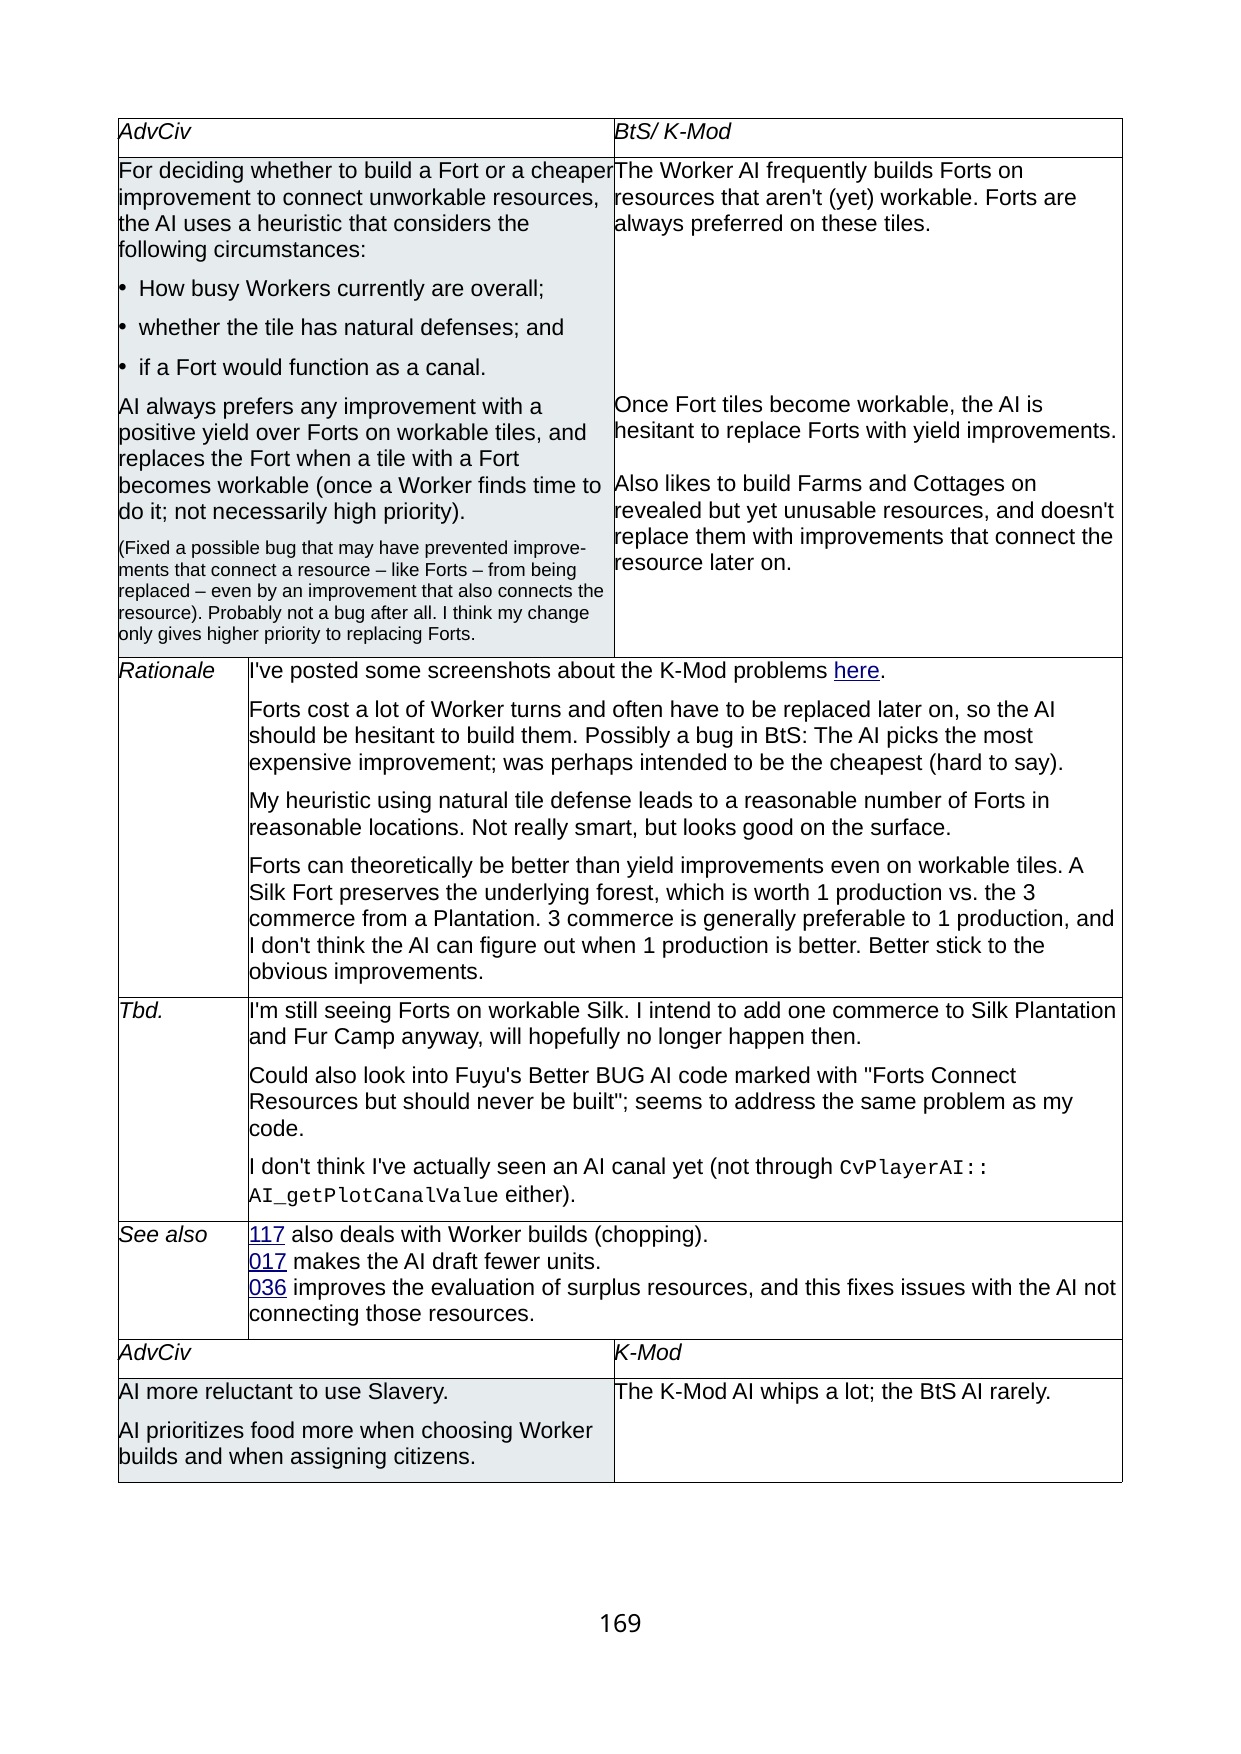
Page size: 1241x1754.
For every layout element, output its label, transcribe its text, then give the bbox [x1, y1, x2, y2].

table_cell The Worker AI frequently builds Forts on resources that aren't (yet) workable. Forts are always preferred on these tiles. Once Fort tiles become workable, the AI is hesitant to replace Forts with yield improvements. Also likes to build Farms and Cottages on revealed but yet unusable resources, and doesn't replace them with improvements that connect the resource later on. [615, 158, 1122, 657]
table_cell I'm still seeing Forts on workable Silk. I intend to add one commerce to Silk Plantation and Fur Camp anyway, will hopefully no longer happen then. Could also look into Fuyu's Better BUG AI code marked with "Forts Connect Resources but should never be built"; seems to address the same problem as my code. I don't think I've actually seen an AI canal yet (not through CvPlayerAI:: AI_getPlotCanalValue either). [249, 998, 1122, 1221]
table_cell AI more reluctant to use Slavery. AI prioritizes food more when choosing Worker builds and when assigning citizens. [119, 1379, 614, 1482]
table_cell The K-Mod AI whips a lot; the BtS AI rarely. [615, 1379, 1122, 1482]
table_cell 117 also deals with Worker builds (chopping). 017 makes the AI draft fewer units. 036 improves the evaluation of surplus resources, and this fixes issues with the AI not connecting those resources. [249, 1222, 1122, 1339]
table_cell AdvCiv [119, 1340, 614, 1378]
table_cell BtS/ K-Mod [615, 119, 1122, 157]
table_cell For deciding whether to build a Fort or a cheaper improvement to connect unworkable resources, the AI uses a heuristic that considers the following circumstances: How busy Workers currently are overall; whether the tile has natural defenses; and if a Fort would function as a canal. AI always prefers any improvement with a positive yield over Forts on workable tiles, and replaces the Fort when a tile with a Fort becomes workable (once a Worker finds time to do it; not necessarily high priority). (Fixed a possible bug that may have prevented improve­ments that connect a resource – like Forts – from being replaced – even by an improvement that also connects the resource). Probably not a bug after all. I think my change only gives higher priority to replacing Forts. [119, 158, 614, 657]
table_cell AdvCiv [119, 119, 614, 157]
table_cell I've posted some screenshots about the K-Mod problems here. Forts cost a lot of Worker turns and often have to be replaced later on, so the AI should be hesitant to build them. Possibly a bug in BtS: The AI picks the most expensive improvement; was perhaps intended to be the cheapest (hard to say). My heuristic using natural tile defense leads to a reasonable number of Forts in reasonable locations. Not really smart, but looks good on the surface. Forts can theoretically be better than yield improvements even on workable tiles. A Silk Fort preserves the underlying forest, which is worth 1 production vs. the 3 commerce from a Plantation. 3 commerce is generally preferable to 1 production, and I don't think the AI can figure out when 1 production is better. Better stick to the obvious improvements. [249, 658, 1122, 997]
table_cell See also [119, 1222, 248, 1339]
table_cell Tbd. [119, 998, 248, 1221]
table_cell K-Mod [615, 1340, 1122, 1378]
table_cell Rationale [119, 658, 248, 997]
